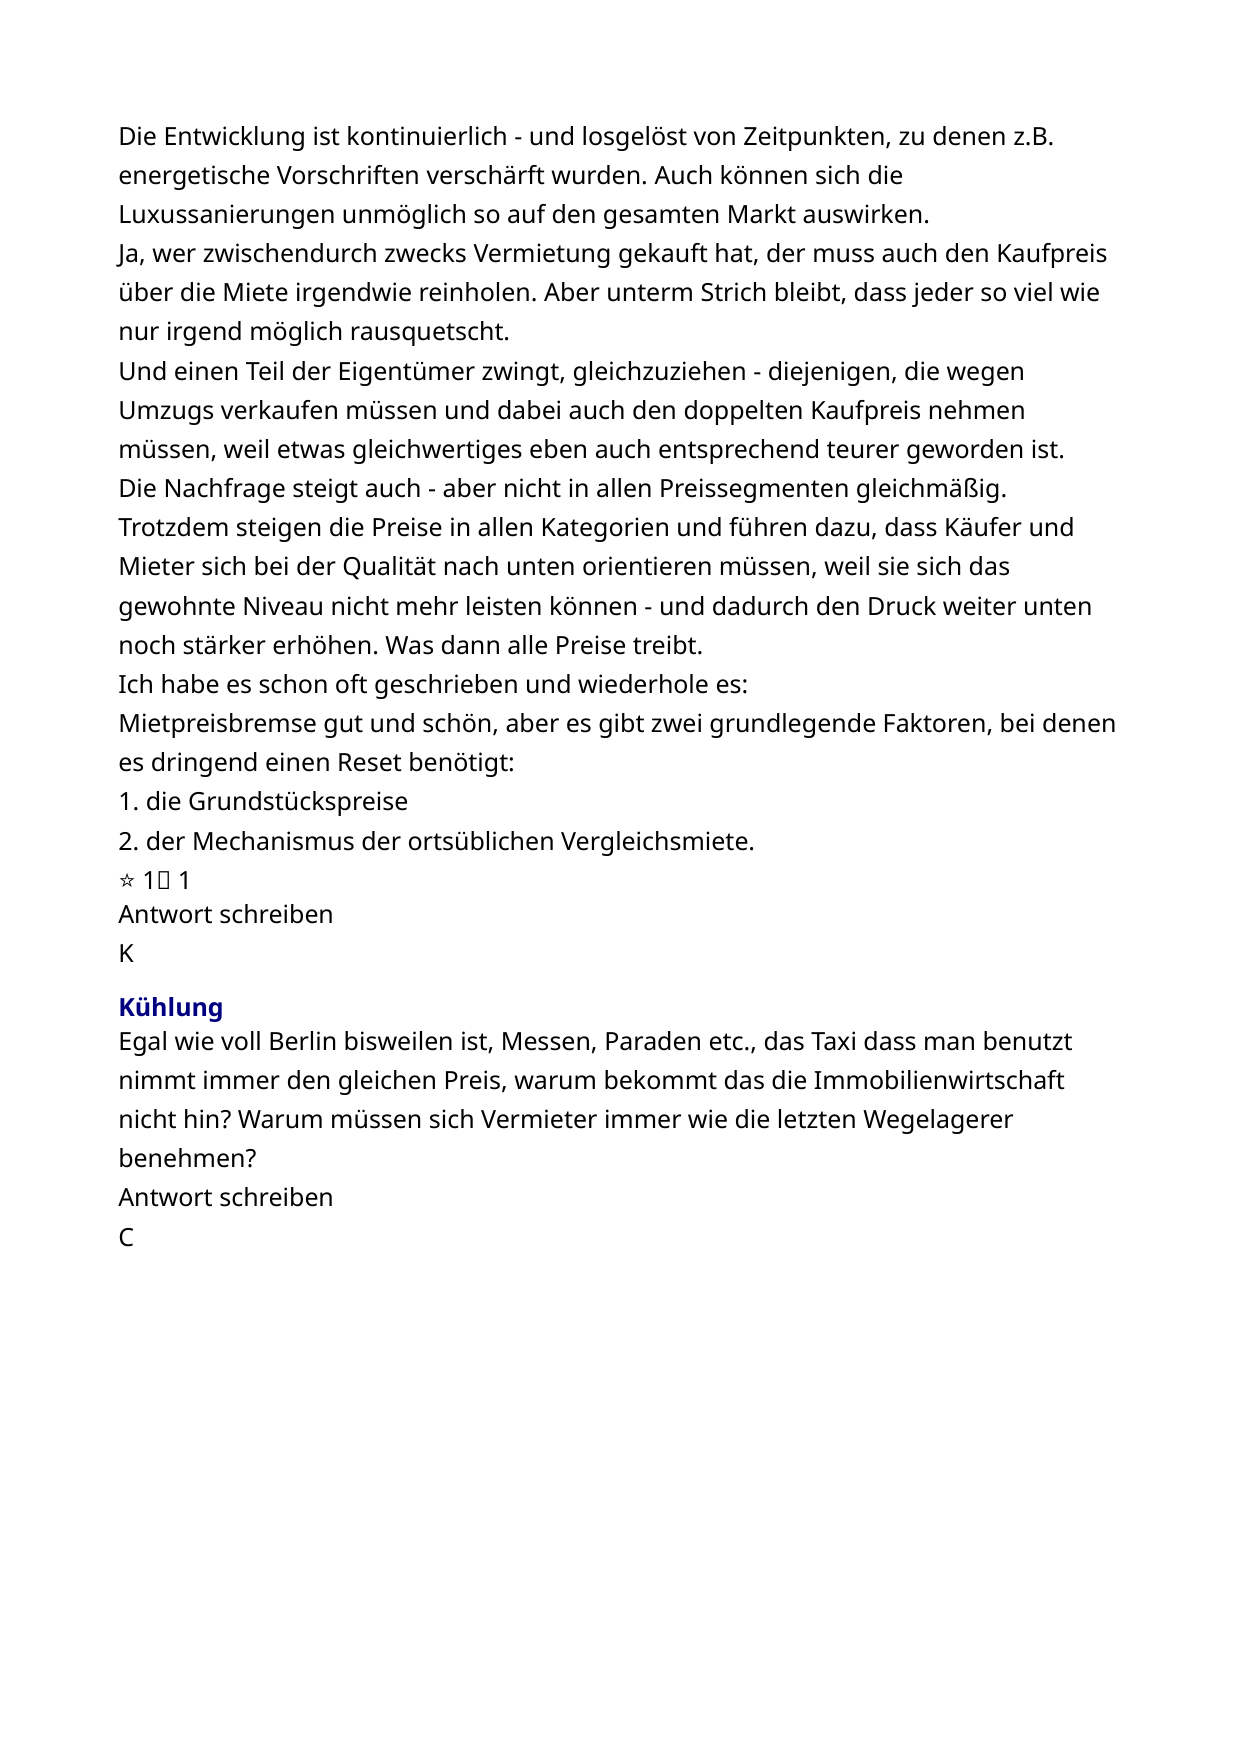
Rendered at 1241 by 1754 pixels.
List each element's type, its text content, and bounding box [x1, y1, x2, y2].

text 1. die Grundstückspreise [118, 784, 1122, 818]
text Mietpreisbremse gut und schön, aber es gibt zwei grundlegende Faktoren, bei denen es dringend einen Reset benötigt: [118, 706, 1122, 779]
text Ja, wer zwischendurch zwecks Vermietung gekauft hat, der muss auch den Kaufpreis über die Miete irgendwie reinholen. Aber unterm Strich bleibt, dass jeder so viel wie nur irgend möglich rausquetscht. [118, 236, 1122, 348]
text Ich habe es schon oft geschrieben und wiederhole es: [118, 666, 1122, 701]
text Antwort schreiben [118, 1180, 1122, 1214]
subtitle Kühlung [118, 989, 1122, 1023]
text Die Nachfrage steigt auch - aber nicht in allen Preissegmenten gleichmäßig. Trotzdem steigen die Preise in allen Kategorien und führen dazu, dass Käufer und Mieter sich bei der Qualität nach unten orientieren müssen, weil sie sich das gewohnte Niveau nicht mehr leisten können - und dadurch den Druck weiter unten noch stärker erhöhen. Was dann alle Preise treibt. [118, 471, 1122, 661]
text Und einen Teil der Eigentümer zwingt, gleichzuziehen - diejenigen, die wegen Umzugs verkaufen müssen und dabei auch den doppelten Kaufpreis nehmen müssen, weil etwas gleichwertiges eben auch entsprechend teurer geworden ist. [118, 353, 1122, 466]
text Egal wie voll Berlin bisweilen ist, Messen, Paraden etc., das Taxi dass man benutzt nimmt immer den gleichen Preis, warum bekommt das die Immobilienwirtschaft nicht hin? Warum müssen sich Vermieter immer wie die letzten Wegelagerer benehmen? [118, 1023, 1122, 1175]
text 2. der Mechanismus der ortsüblichen Vergleichsmiete. [118, 823, 1122, 857]
text Antwort schreiben [118, 896, 1122, 930]
text K [118, 936, 1122, 969]
text ⭐️ 1🤨 1 [118, 862, 1122, 896]
text Die Entwicklung ist kontinuierlich - und losgelöst von Zeitpunkten, zu denen z.B. energetische Vorschriften verschärft wurden. Auch können sich die Luxussanierungen unmöglich so auf den gesamten Markt auswirken. [118, 118, 1122, 231]
text C [118, 1219, 1122, 1253]
